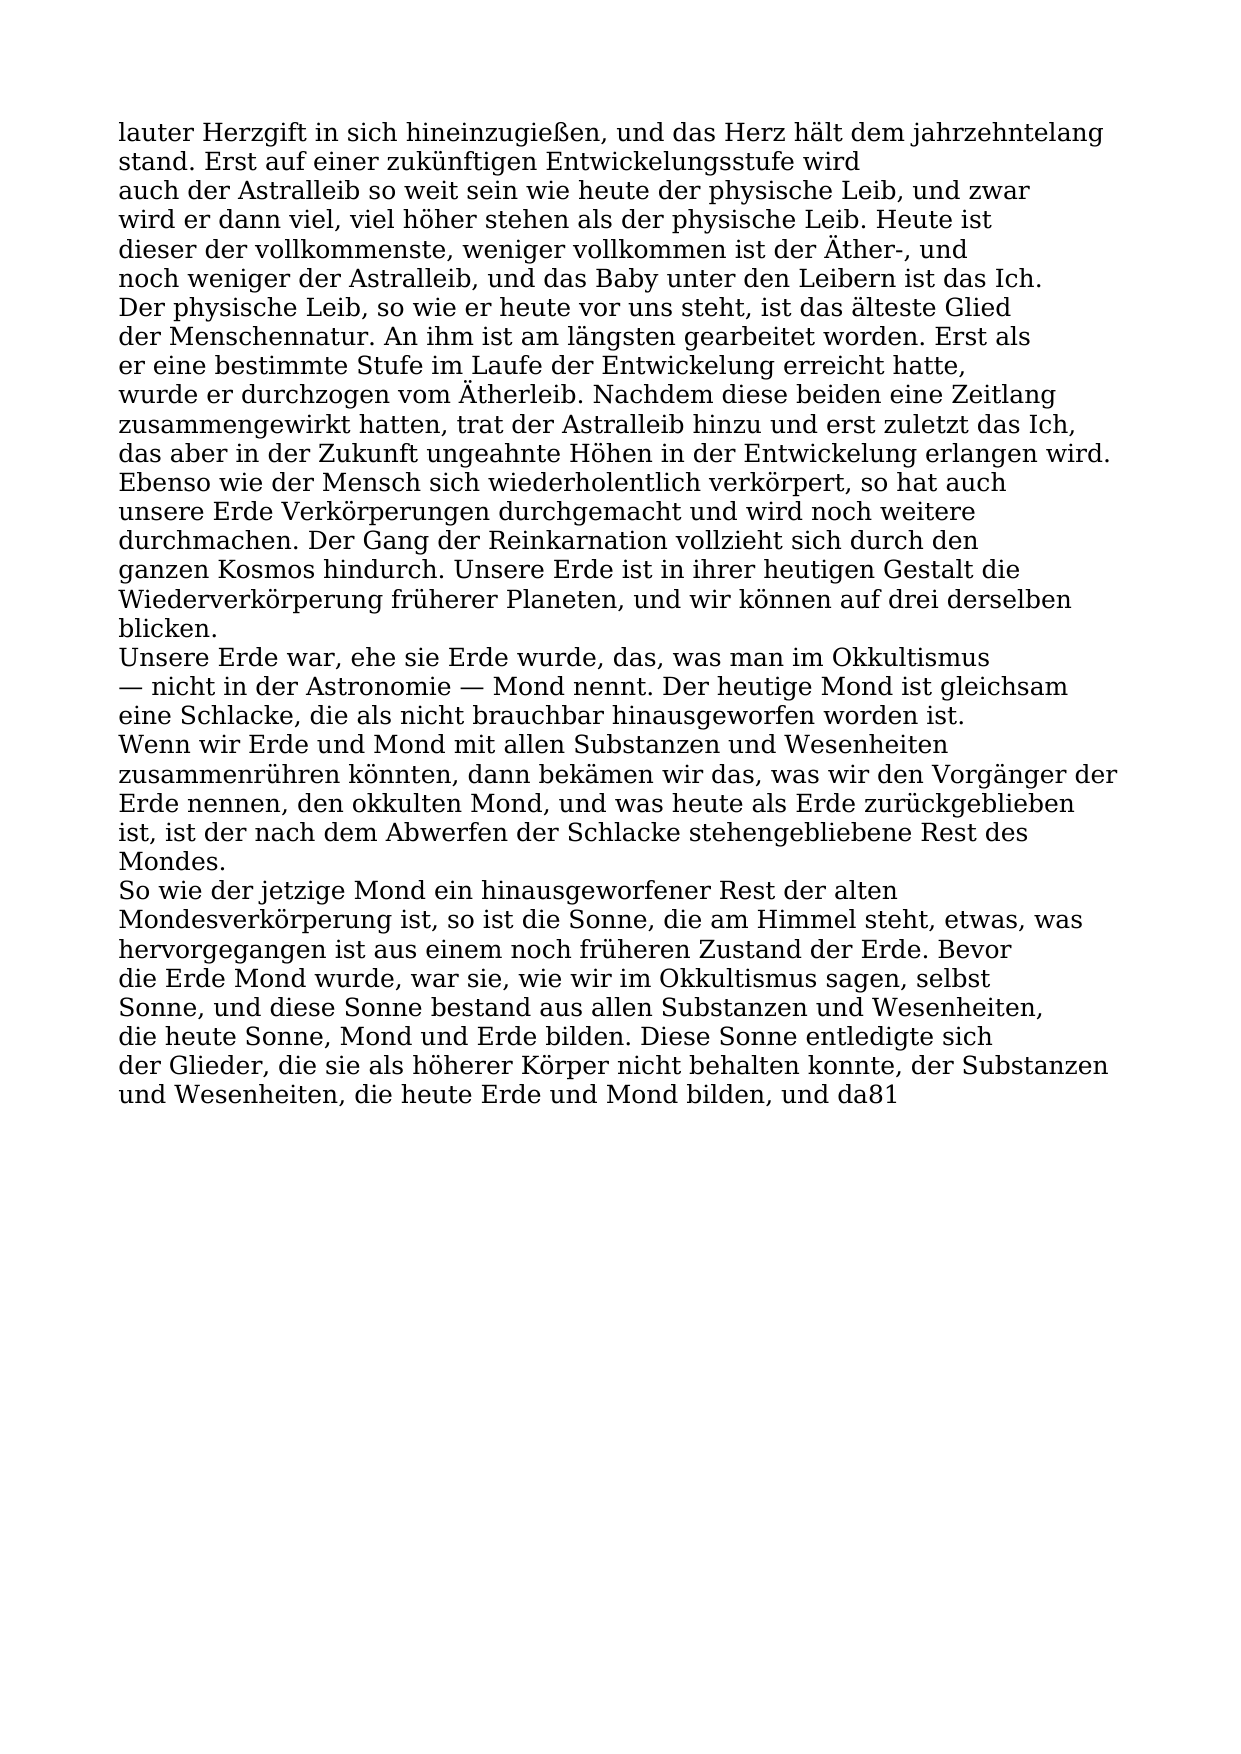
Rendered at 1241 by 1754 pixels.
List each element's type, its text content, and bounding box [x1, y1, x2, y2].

text wird er dann viel, viel höher stehen als der physische Leib. Heute ist [118, 206, 1122, 235]
text auch der Astralleib so weit sein wie heute der physische Leib, und zwar [118, 176, 1122, 206]
text Wenn wir Erde und Mond mit allen Substanzen und Wesenheiten zusammenrühren könnten, dann bekämen wir das, was wir den Vorgänger der Erde nennen, den okkulten Mond, und was heute als Erde zurückgeblieben ist, ist der nach dem Abwerfen der Schlacke stehengebliebene Rest des Mondes. [118, 731, 1122, 876]
text lauter Herzgift in sich hineinzugießen, und das Herz hält dem jahrzehntelang stand. Erst auf einer zukünftigen Entwickelungsstufe wird [118, 118, 1122, 176]
text der Glieder, die sie als höherer Körper nicht behalten konnte, der Substanzen und Wesenheiten, die heute Erde und Mond bilden, und da81 [118, 1051, 1122, 1110]
text ganzen Kosmos hindurch. Unsere Erde ist in ihrer heutigen Gestalt die [118, 556, 1122, 585]
text Der physische Leib, so wie er heute vor uns steht, ist das älteste Glied [118, 293, 1122, 322]
text unsere Erde Verkörperungen durchgemacht und wird noch weitere [118, 497, 1122, 526]
text wurde er durchzogen vom Ätherleib. Nachdem diese beiden eine Zeitlang zusammengewirkt hatten, trat der Astralleib hinzu und erst zuletzt das Ich, das aber in der Zukunft ungeahnte Höhen in der Entwickelung erlangen wird. [118, 381, 1122, 468]
text Ebenso wie der Mensch sich wiederholentlich verkörpert, so hat auch [118, 468, 1122, 497]
text noch weniger der Astralleib, und das Baby unter den Leibern ist das Ich. [118, 264, 1122, 293]
text dieser der vollkommenste, weniger vollkommen ist der Äther-, und [118, 235, 1122, 264]
text So wie der jetzige Mond ein hinausgeworfener Rest der alten Mondesverkörperung ist, so ist die Sonne, die am Himmel steht, etwas, was [118, 876, 1122, 935]
text — nicht in der Astronomie — Mond nennt. Der heutige Mond ist gleichsam eine Schlacke, die als nicht brauchbar hinausgeworfen worden ist. [118, 672, 1122, 731]
text hervorgegangen ist aus einem noch früheren Zustand der Erde. Bevor [118, 935, 1122, 964]
text die heute Sonne, Mond und Erde bilden. Diese Sonne entledigte sich [118, 1022, 1122, 1051]
text Unsere Erde war, ehe sie Erde wurde, das, was man im Okkultismus [118, 643, 1122, 672]
text der Menschennatur. An ihm ist am längsten gearbeitet worden. Erst als [118, 322, 1122, 351]
text die Erde Mond wurde, war sie, wie wir im Okkultismus sagen, selbst [118, 964, 1122, 993]
text er eine bestimmte Stufe im Laufe der Entwickelung erreicht hatte, [118, 351, 1122, 381]
text Sonne, und diese Sonne bestand aus allen Substanzen und Wesenheiten, [118, 993, 1122, 1022]
text durchmachen. Der Gang der Reinkarnation vollzieht sich durch den [118, 526, 1122, 556]
text Wiederverkörperung früherer Planeten, und wir können auf drei derselben blicken. [118, 585, 1122, 643]
